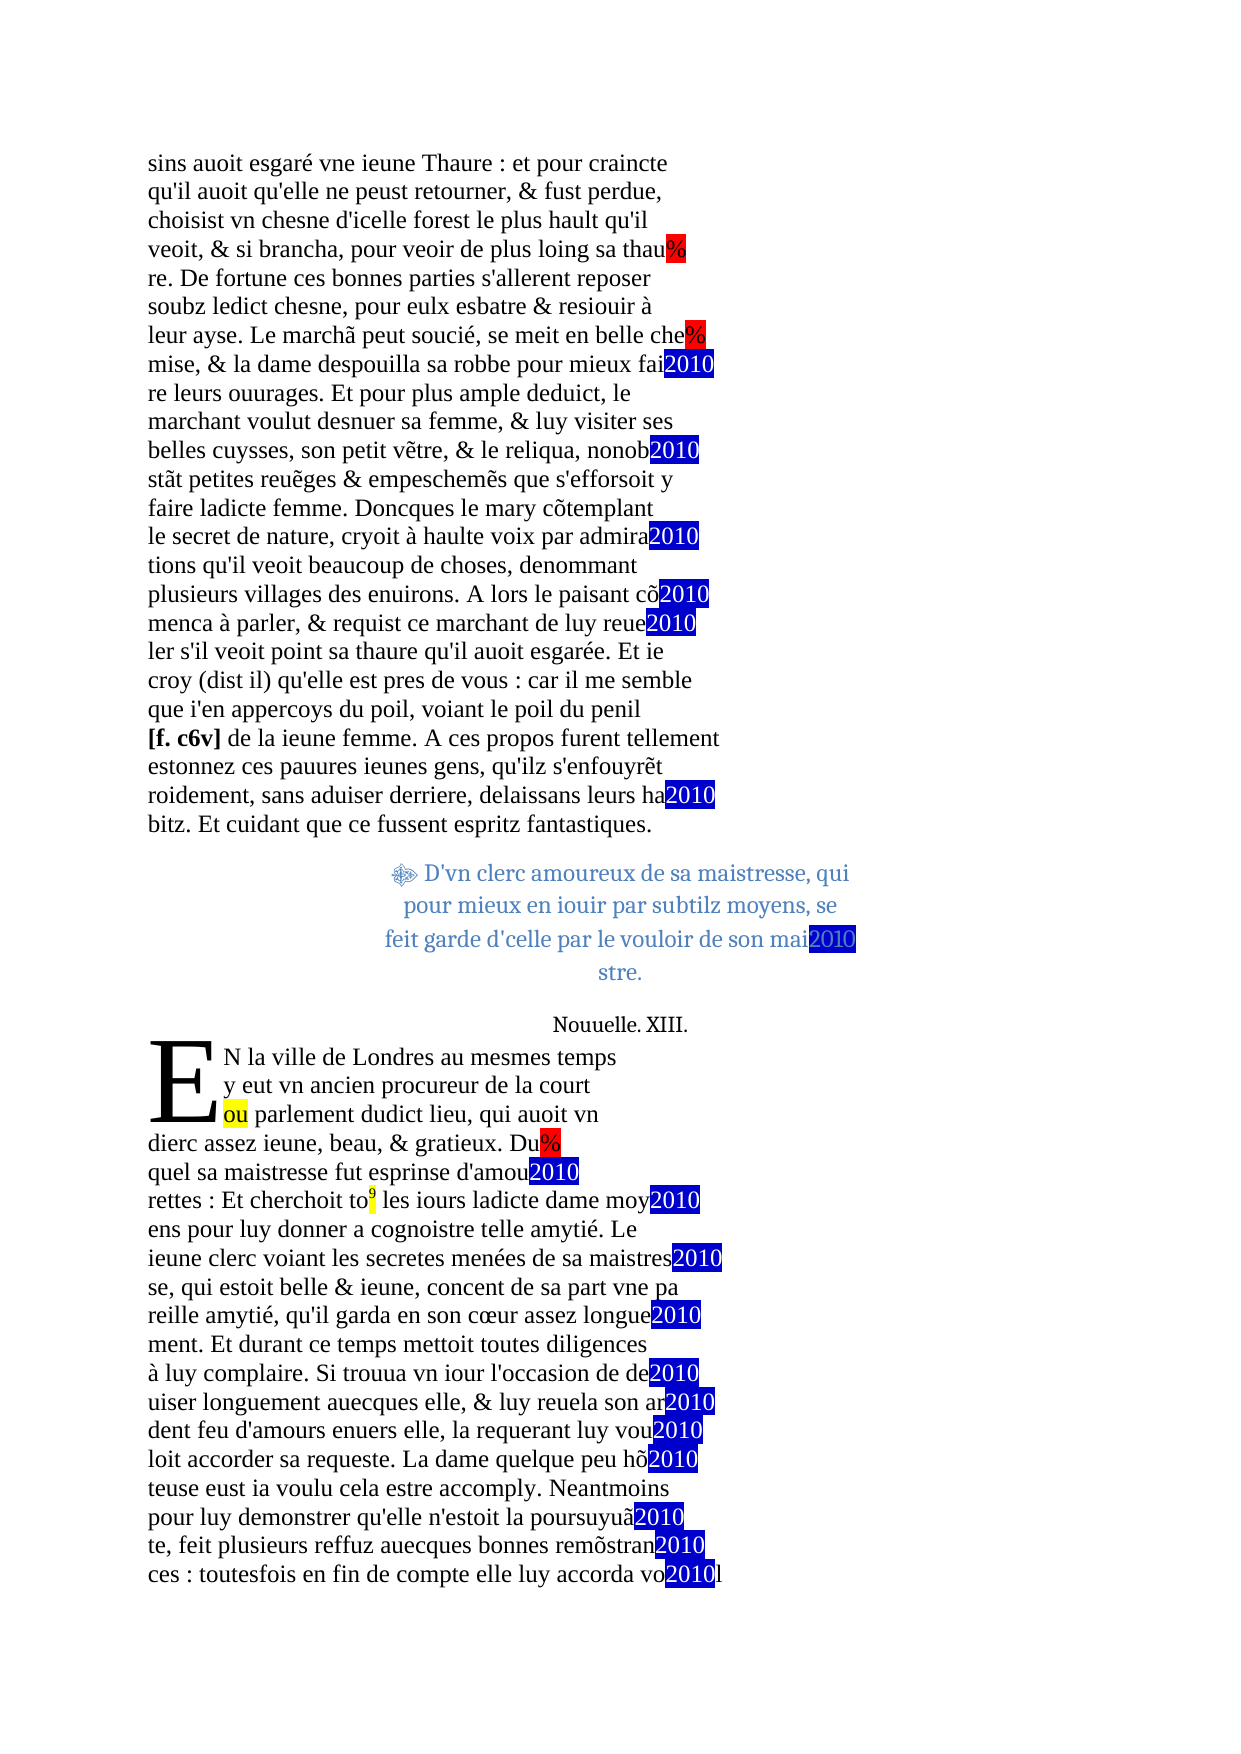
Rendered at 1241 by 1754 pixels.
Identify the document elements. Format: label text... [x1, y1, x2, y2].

subtitle Nouuelle. XIII. [148, 1011, 1093, 1038]
text sins auoit esgaré vne ieune Thaure : et pour craincte qu'il auoit qu'elle ne peust retourner, & fust perdue, choisist vn chesne d'icelle forest le plus hault qu'il veoit, & si brancha, pour veoir de plus loing sa thau% re. De fortune ces bonnes parties s'allerent reposer soubz ledict chesne, pour eulx esbatre & resiouir à leur ayse. Le marchã peut soucié, se meit en belle che% mise, & la dame despouilla sa robbe pour mieux fai2010 re leurs ouurages. Et pour plus ample deduict, le marchant voulut desnuer sa femme, & luy visiter ses belles cuysses, son petit vẽtre, & le reliqua, nonob2010 stãt petites reuẽges & empeschemẽs que s'efforsoit y faire ladicte femme. Doncques le mary cõtemplant le secret de nature, cryoit à haulte voix par admira2010 tions qu'il veoit beaucoup de choses, denommant plusieurs villages des enuirons. A lors le paisant cõ2010 menca à parler, & requist ce marchant de luy reue2010 ler s'il veoit point sa thaure qu'il auoit esgarée. Et ie croy (dist il) qu'elle est pres de vous : car il me semble que i'en appercoys du poil, voiant le poil du penil [f. c6v] de la ieune femme. A ces propos furent tellement estonnez ces pauures ieunes gens, qu'ilz s'enfouyrẽt roidement, sans aduiser derriere, delaissans leurs ha2010 bitz. Et cuidant que ce fussent espritz fantastiques. [148, 148, 1093, 838]
text EN la ville de Londres au mesmes temps y eut vn ancien procureur de la court ou parlement dudict lieu, qui auoit vn dierc assez ieune, beau, & gratieux. Du% quel sa maistresse fut esprinse d'amou2010 rettes : Et cherchoit to9 les iours ladicte dame moy2010 ens pour luy donner a cognoistre telle amytié. Le ieune clerc voiant les secretes menées de sa maistres2010 se, qui estoit belle & ieune, concent de sa part vne pa reille amytié, qu'il garda en son cœur assez longue2010 ment. Et durant ce temps mettoit toutes diligences à luy complaire. Si trouua vn iour l'occasion de de2010 uiser longuement auecques elle, & luy reuela son ar2010 dent feu d'amours enuers elle, la requerant luy vou2010 loit accorder sa requeste. La dame quelque peu hõ2010 teuse eust ia voulu cela estre accomply. Neantmoins pour luy demonstrer qu'elle n'estoit la poursuyuã2010 te, feit plusieurs reffuz auecques bonnes remõstran2010 ces : toutesfois en fin de compte elle luy accorda vo2010l [148, 1042, 1093, 1588]
subtitle ❧ D'vn clerc amoureux de sa maistresse, qui pour mieux en iouir par subtilz moyens, se feit garde d'celle par le vouloir de son mai2010 stre. [148, 858, 1093, 986]
